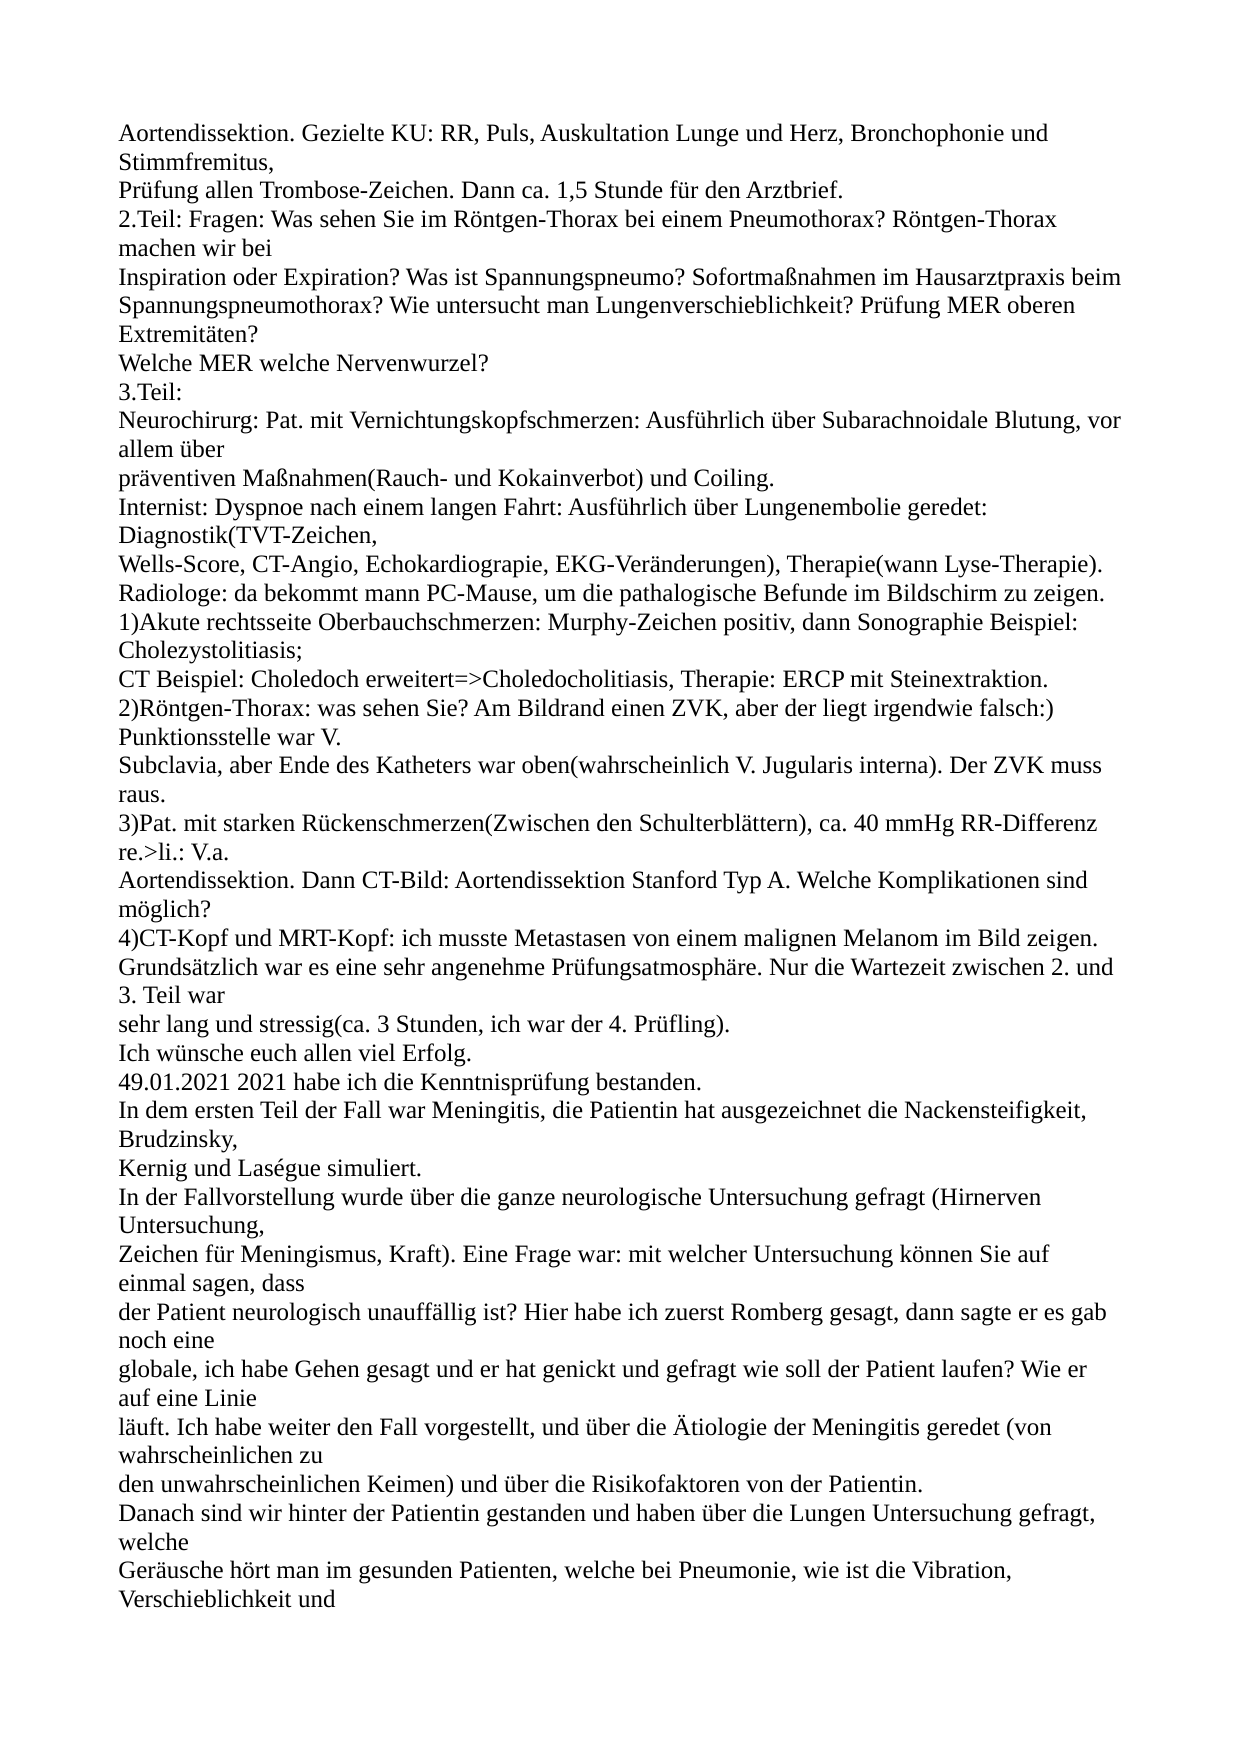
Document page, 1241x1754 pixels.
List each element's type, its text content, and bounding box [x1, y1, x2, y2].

text präventiven Maßnahmen(Rauch- und Kokainverbot) und Coiling. [118, 463, 1122, 492]
text In dem ersten Teil der Fall war Meningitis, die Patientin hat ausgezeichnet die Nackensteifigkeit, Brudzinsky, [118, 1096, 1122, 1153]
text Welche MER welche Nervenwurzel? [118, 348, 1122, 377]
text Subclavia, aber Ende des Katheters war oben(wahrscheinlich V. Jugularis interna). Der ZVK muss raus. [118, 751, 1122, 808]
text Aortendissektion. Dann CT-Bild: Aortendissektion Stanford Typ A. Welche Komplikationen sind möglich? [118, 866, 1122, 923]
text 3.Teil: [118, 377, 1122, 406]
text Prüfung allen Trombose-Zeichen. Dann ca. 1,5 Stunde für den Arztbrief. [118, 176, 1122, 204]
text 4)CT-Kopf und MRT-Kopf: ich musste Metastasen von einem malignen Melanom im Bild zeigen. [118, 923, 1122, 952]
text Neurochirurg: Pat. mit Vernichtungskopfschmerzen: Ausführlich über Subarachnoidale Blutung, vor allem über [118, 406, 1122, 463]
text globale, ich habe Gehen gesagt und er hat genickt und gefragt wie soll der Patient laufen? Wie er auf eine Linie [118, 1354, 1122, 1412]
text Danach sind wir hinter der Patientin gestanden und haben über die Lungen Untersuchung gefragt, welche [118, 1498, 1122, 1556]
text läuft. Ich habe weiter den Fall vorgestellt, und über die Ätiologie der Meningitis geredet (von wahrscheinlichen zu [118, 1412, 1122, 1469]
text In der Fallvorstellung wurde über die ganze neurologische Untersuchung gefragt (Hirnerven Untersuchung, [118, 1182, 1122, 1239]
text Ich wünsche euch allen viel Erfolg. [118, 1038, 1122, 1067]
text Grundsätzlich war es eine sehr angenehme Prüfungsatmosphäre. Nur die Wartezeit zwischen 2. und 3. Teil war [118, 952, 1122, 1009]
text Wells-Score, CT-Angio, Echokardiograpie, EKG-Veränderungen), Therapie(wann Lyse-Therapie). [118, 549, 1122, 578]
text 49.01.2021 2021 habe ich die Kenntnisprüfung bestanden. [118, 1067, 1122, 1096]
text 2.Teil: Fragen: Was sehen Sie im Röntgen-Thorax bei einem Pneumothorax? Röntgen-Thorax machen wir bei [118, 204, 1122, 262]
text der Patient neurologisch unauffällig ist? Hier habe ich zuerst Romberg gesagt, dann sagte er es gab noch eine [118, 1297, 1122, 1354]
text den unwahrscheinlichen Keimen) und über die Risikofaktoren von der Patientin. [118, 1469, 1122, 1498]
text Kernig und Laségue simuliert. [118, 1153, 1122, 1182]
text 3)Pat. mit starken Rückenschmerzen(Zwischen den Schulterblättern), ca. 40 mmHg RR-Differenz re.>li.: V.a. [118, 808, 1122, 866]
text Zeichen für Meningismus, Kraft). Eine Frage war: mit welcher Untersuchung können Sie auf einmal sagen, dass [118, 1239, 1122, 1297]
text Aortendissektion. Gezielte KU: RR, Puls, Auskultation Lunge und Herz, Bronchophonie und Stimmfremitus, [118, 118, 1122, 176]
text Internist: Dyspnoe nach einem langen Fahrt: Ausführlich über Lungenembolie geredet: Diagnostik(TVT-Zeichen, [118, 492, 1122, 549]
text 2)Röntgen-Thorax: was sehen Sie? Am Bildrand einen ZVK, aber der liegt irgendwie falsch:) Punktionsstelle war V. [118, 693, 1122, 751]
text Geräusche hört man im gesunden Patienten, welche bei Pneumonie, wie ist die Vibration, Verschieblichkeit und [118, 1556, 1122, 1613]
text Spannungspneumothorax? Wie untersucht man Lungenverschieblichkeit? Prüfung MER oberen Extremitäten? [118, 291, 1122, 348]
text CT Beispiel: Choledoch erweitert=>Choledocholitiasis, Therapie: ERCP mit Steinextraktion. [118, 664, 1122, 693]
text Radiologe: da bekommt mann PC-Mause, um die pathalogische Befunde im Bildschirm zu zeigen. [118, 578, 1122, 607]
text sehr lang und stressig(ca. 3 Stunden, ich war der 4. Prüfling). [118, 1009, 1122, 1038]
text 1)Akute rechtsseite Oberbauchschmerzen: Murphy-Zeichen positiv, dann Sonographie Beispiel: Cholezystolitiasis; [118, 607, 1122, 664]
text Inspiration oder Expiration? Was ist Spannungspneumo? Sofortmaßnahmen im Hausarztpraxis beim [118, 262, 1122, 291]
